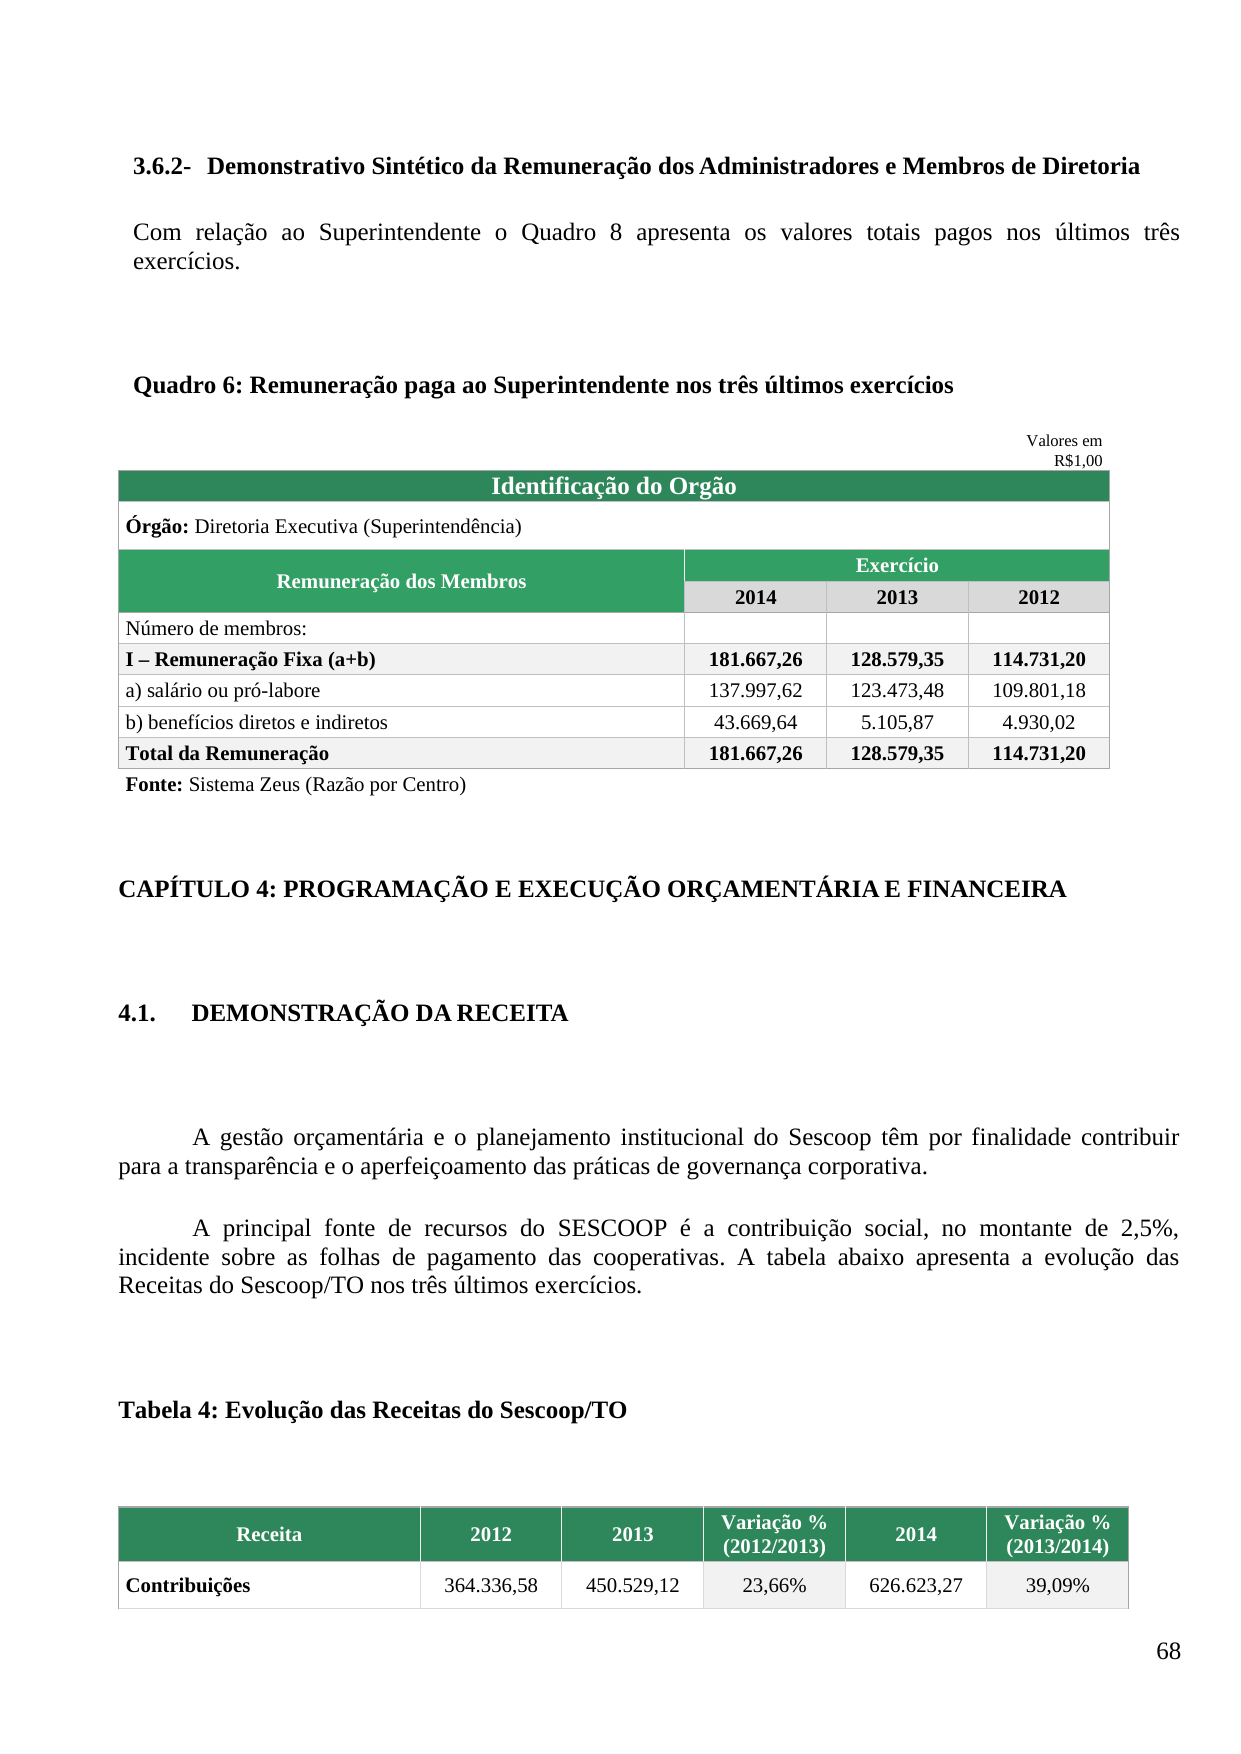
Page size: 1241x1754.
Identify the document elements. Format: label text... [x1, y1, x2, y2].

table_cell 181.667,26 [685, 644, 826, 674]
table_header 2013 [562, 1508, 703, 1561]
table_cell 109.801,18 [969, 675, 1109, 706]
table_cell [685, 613, 826, 643]
table_cell b) benefícios diretos e indiretos [119, 707, 684, 737]
text Quadro 6: Remuneração paga ao Superintendente nos três últimos exercícios [133, 370, 1181, 399]
table_header 2014 [846, 1508, 986, 1561]
table_cell Contribuições [119, 1562, 420, 1608]
table_cell 114.731,20 [969, 738, 1109, 768]
table_cell 39,09% [987, 1562, 1128, 1608]
table_cell Exercício [685, 550, 1109, 581]
subtitle Capítulo 4: Programação e Execução Orçamentária e Financeira [118, 874, 1181, 903]
table_cell 4.930,02 [969, 707, 1109, 737]
text A gestão orçamentária e o planejamento institucional do Sescoop têm por finalidade contribuir para a transparência e o aperfeiçoamento das práticas de governança corporativa. [118, 1122, 1181, 1180]
table_cell 137.997,62 [685, 675, 826, 706]
table_header [826, 420, 968, 469]
table_cell Fonte: Sistema Zeus (Razão por Centro) [118, 769, 1110, 799]
table_cell 5.105,87 [827, 707, 968, 737]
table_cell Número de membros: [119, 613, 684, 643]
text A principal fonte de recursos do SESCOOP é a contribuição social, no montante de 2,5%, incidente sobre as folhas de pagamento das cooperativas. A tabela abaixo apresenta a evolução das Receitas do Sescoop/TO nos três últimos exercícios. [118, 1213, 1181, 1299]
list Demonstrativo Sintético da Remuneração dos Administradores e Membros de Diretoria [133, 151, 1181, 179]
table_cell 128.579,35 [827, 738, 968, 768]
table_cell 123.473,48 [827, 675, 968, 706]
list Demonstração da Receita [118, 998, 1181, 1027]
text Com relação ao Superintendente o Quadro 8 apresenta os valores totais pagos nos últimos três exercícios. [133, 217, 1181, 274]
table_cell 43.669,64 [685, 707, 826, 737]
table_header [118, 420, 685, 469]
table_cell 114.731,20 [969, 644, 1109, 674]
table_cell 2012 [969, 582, 1109, 612]
text Tabela 4: Evolução das Receitas do Sescoop/TO [118, 1395, 1181, 1423]
table_header 2012 [421, 1508, 561, 1561]
table_cell Órgão: Diretoria Executiva (Superintendência) [119, 502, 1109, 549]
table_cell Remuneração dos Membros [119, 550, 684, 612]
table_cell [969, 613, 1109, 643]
table_cell 626.623,27 [846, 1562, 986, 1608]
table_cell 23,66% [704, 1562, 845, 1608]
table_cell 2013 [827, 582, 968, 612]
table_header [685, 420, 826, 469]
table_cell 128.579,35 [827, 644, 968, 674]
table_cell 2014 [685, 582, 826, 612]
table_cell Total da Remuneração [119, 738, 684, 768]
table_header Valores em R$1,00 [968, 420, 1110, 469]
table_cell 181.667,26 [685, 738, 826, 768]
table_header Receita [119, 1508, 420, 1561]
table_cell 364.336,58 [421, 1562, 561, 1608]
table_cell a) salário ou pró-labore [119, 675, 684, 706]
table_header Variação % (2013/2014) [987, 1508, 1128, 1561]
table_cell I – Remuneração Fixa (a+b) [119, 644, 684, 674]
table_cell [827, 613, 968, 643]
table_cell 450.529,12 [562, 1562, 703, 1608]
table_cell Identificação do Orgão [119, 471, 1109, 501]
table_header Variação % (2012/2013) [704, 1508, 845, 1561]
